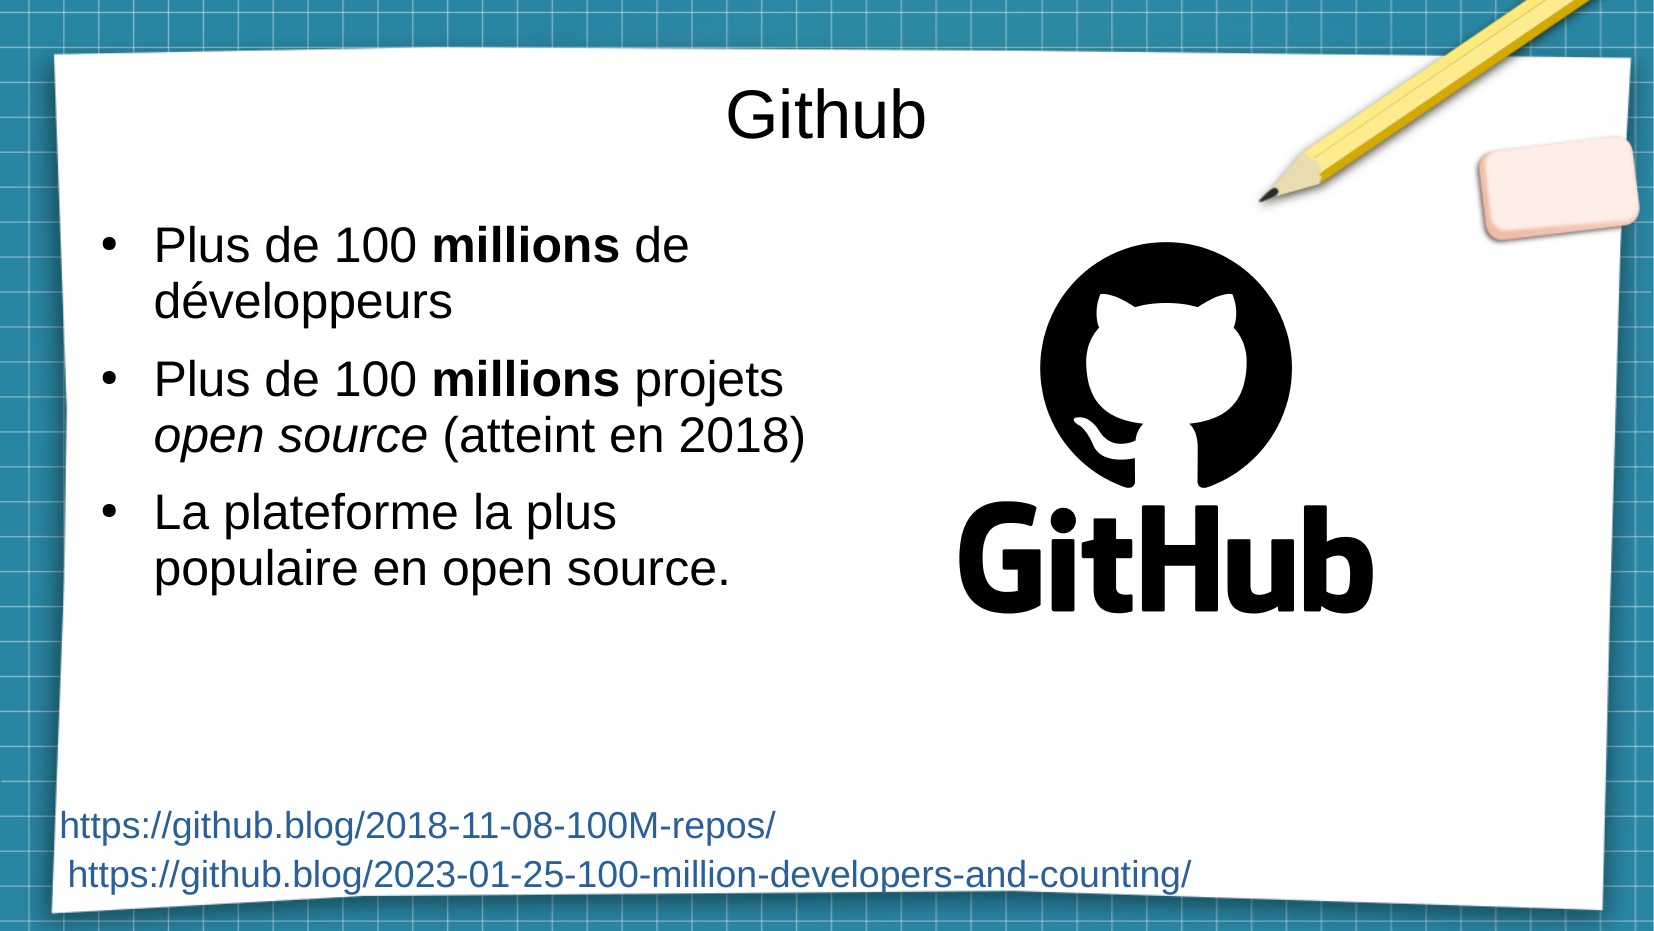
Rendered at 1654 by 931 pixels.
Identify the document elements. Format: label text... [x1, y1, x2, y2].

text_box https://github.blog/2018-11-08-100M-repos/ [29, 797, 827, 897]
list Plus de 100 millions de développeurs Plus de 100 millions projets open source (atteint en 2018) La plateforme la plus populaire en open source. [82, 217, 809, 757]
text_box https://github.blog/2023-01-25-100-million-developers-and-counting/ [0, 846, 1300, 931]
picture [0, 0, 1654, 931]
title Github [82, 36, 1571, 193]
